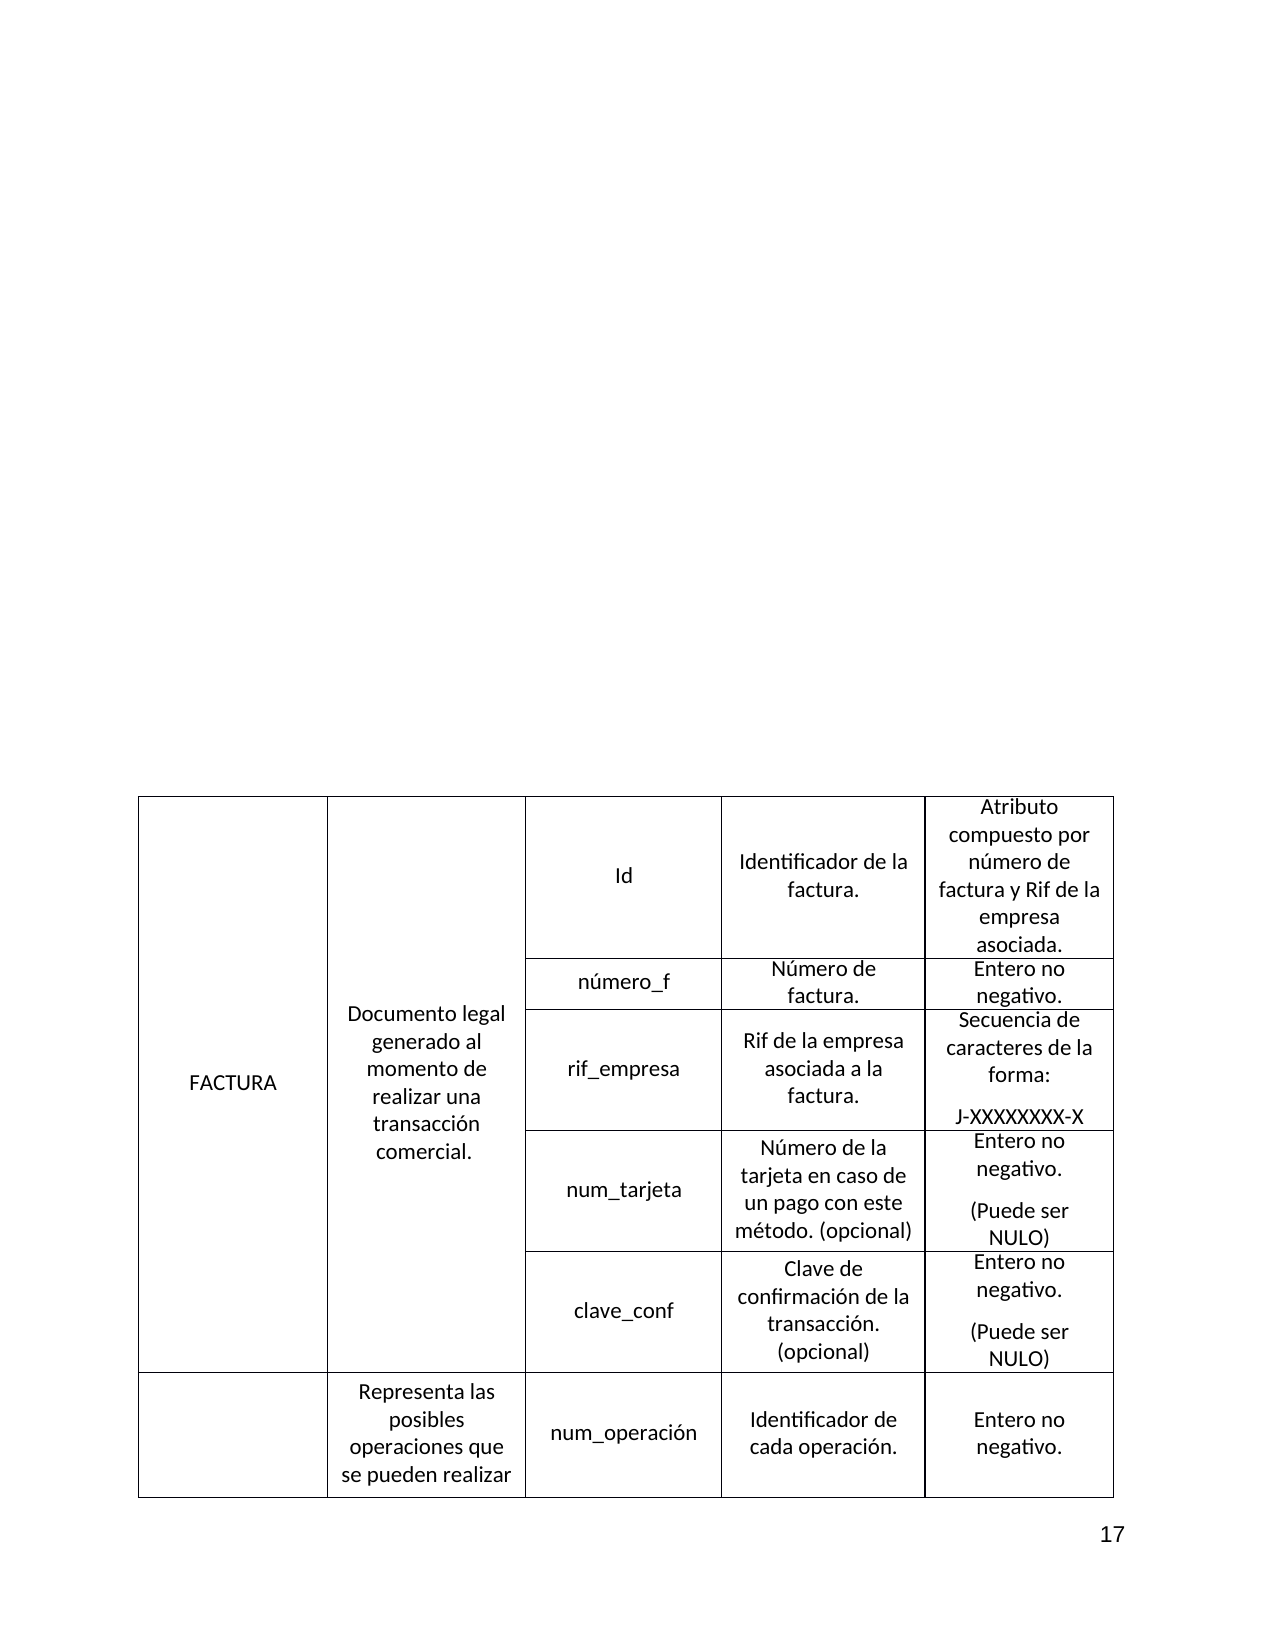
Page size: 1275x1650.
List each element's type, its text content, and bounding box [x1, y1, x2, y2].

table_cell Rif de la empresa asociada a la factura. [722, 1010, 924, 1130]
table_header FACTURA [139, 797, 327, 1372]
table_cell Entero no negativo. [926, 1373, 1113, 1497]
table_cell Representa las posibles operaciones que se pueden realizar [328, 1373, 525, 1497]
table_header Atributo compuesto por número de factura y Rif de la empresa asociada. [926, 797, 1113, 958]
table_cell rif_empresa [526, 1010, 721, 1130]
table_cell num_tarjeta [526, 1131, 721, 1251]
table_cell Entero no negativo. (Puede ser NULO) [926, 1131, 1113, 1251]
table_cell num_operación [526, 1373, 721, 1497]
table_cell Entero no negativo. [926, 959, 1113, 1009]
table_cell Número de factura. [722, 959, 924, 1009]
table_cell número_f [526, 959, 721, 1009]
table_cell Clave de confirmación de la transacción. (opcional) [722, 1252, 924, 1372]
table_cell Identificador de cada operación. [722, 1373, 924, 1497]
table_header Identificador de la factura. [722, 797, 924, 958]
table_cell Entero no negativo. (Puede ser NULO) [926, 1252, 1113, 1372]
table_header Id [526, 797, 721, 958]
table_cell clave_conf [526, 1252, 721, 1372]
table_header Documento legal generado al momento de realizar una transacción comercial. [328, 797, 525, 1372]
table_cell Secuencia de caracteres de la forma: J-XXXXXXXX-X [926, 1010, 1113, 1130]
table_cell [139, 1373, 327, 1497]
table_cell Número de la tarjeta en caso de un pago con este método. (opcional) [722, 1131, 924, 1251]
